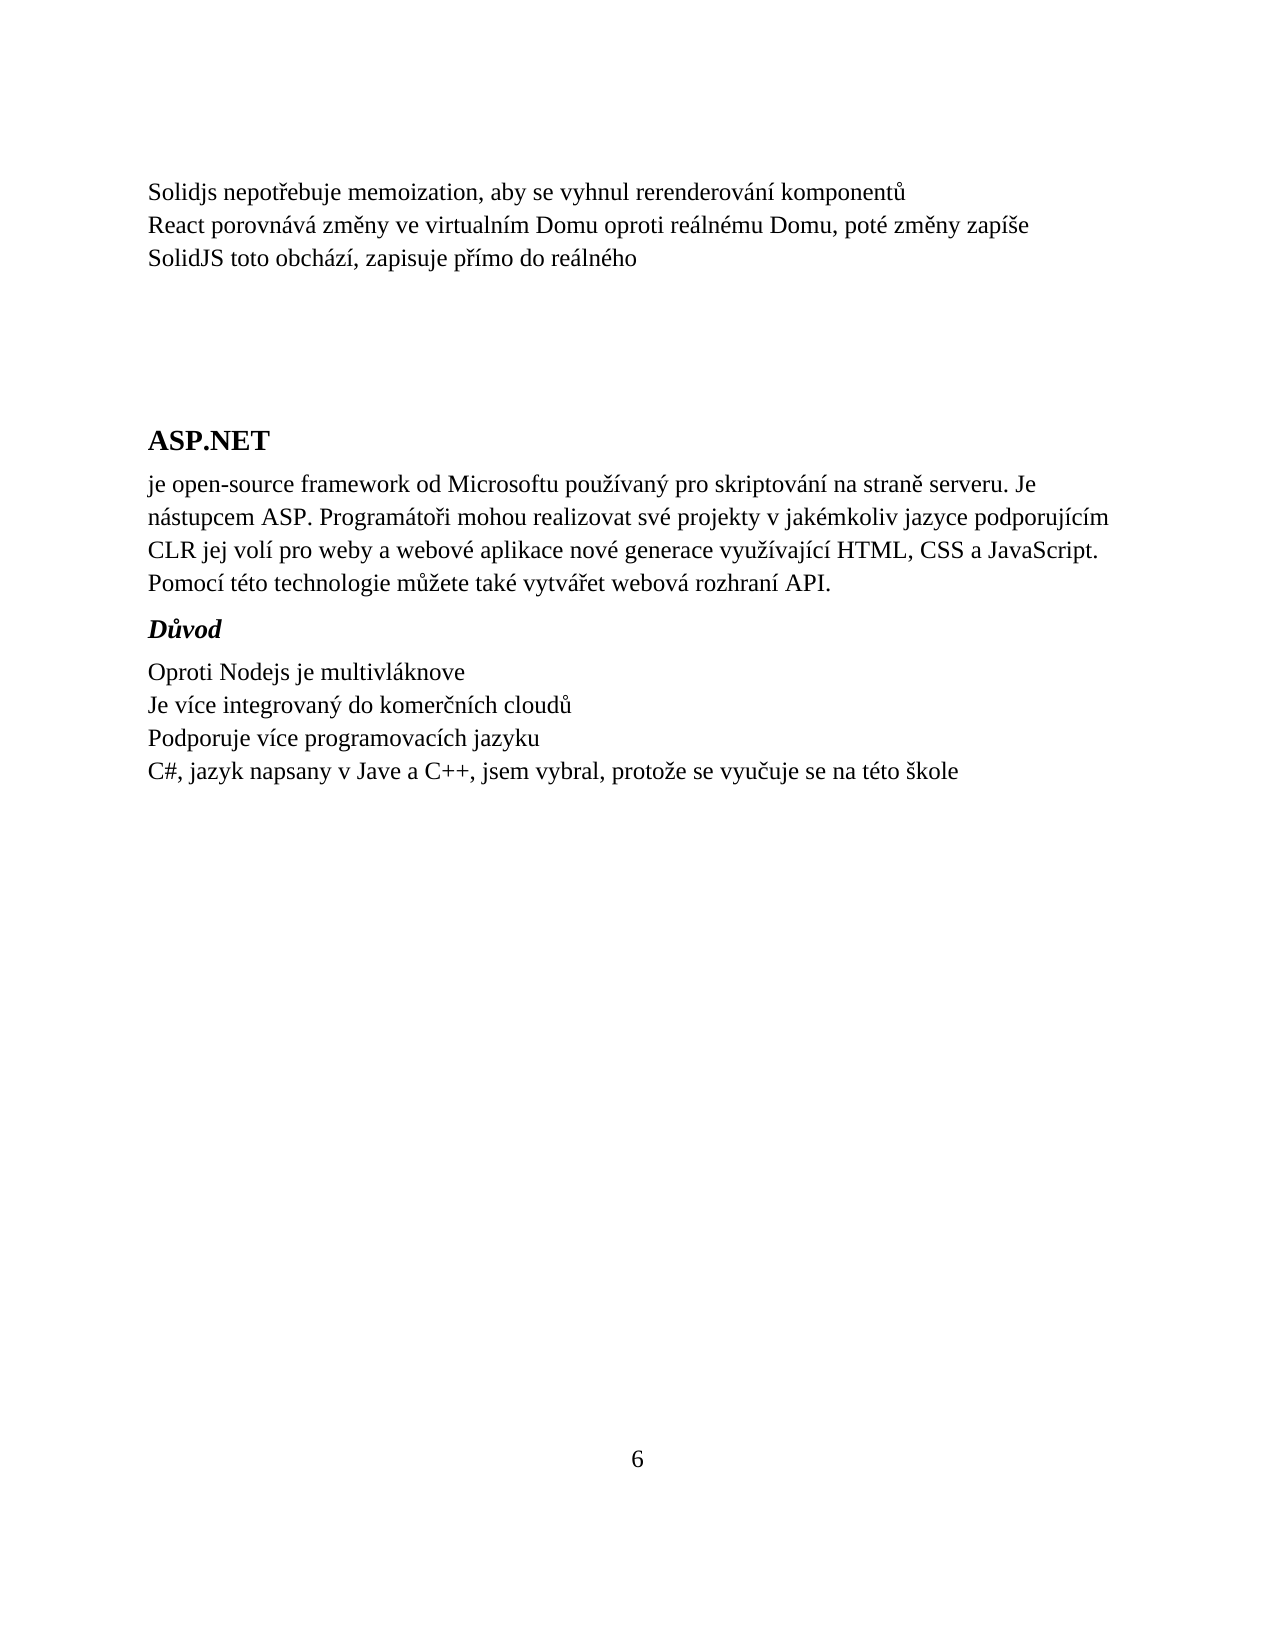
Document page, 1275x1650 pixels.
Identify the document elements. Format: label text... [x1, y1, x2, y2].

text C#, jazyk napsany v Jave a C++, jsem vybral, protože se vyučuje se na této škole [148, 756, 1127, 785]
subtitle ASP.NET [148, 423, 1127, 456]
text Oproti Nodejs je multivláknove [148, 657, 1127, 686]
text SolidJS toto obchází, zapisuje přímo do reálného [148, 243, 1127, 272]
text React porovnává změny ve virtualním Domu oproti reálnému Domu, poté změny zapíše [148, 210, 1127, 239]
text Podporuje více programovacích jazyku [148, 723, 1127, 752]
text Solidjs nepotřebuje memoization, aby se vyhnul rerenderování komponentů [148, 177, 1127, 206]
text Je více integrovaný do komerčních cloudů [148, 690, 1127, 719]
subtitle Důvod [148, 613, 1127, 645]
text je open-source framework od Microsoftu používaný pro skriptování na straně serveru. Je nástupcem ASP. Programátoři mohou realizovat své projekty v jakémkoliv jazyce podporujícím CLR jej volí pro weby a webové aplikace nové generace využívající HTML, CSS a JavaScript. Pomocí této technologie můžete také vytvářet webová rozhraní API. [148, 469, 1127, 597]
